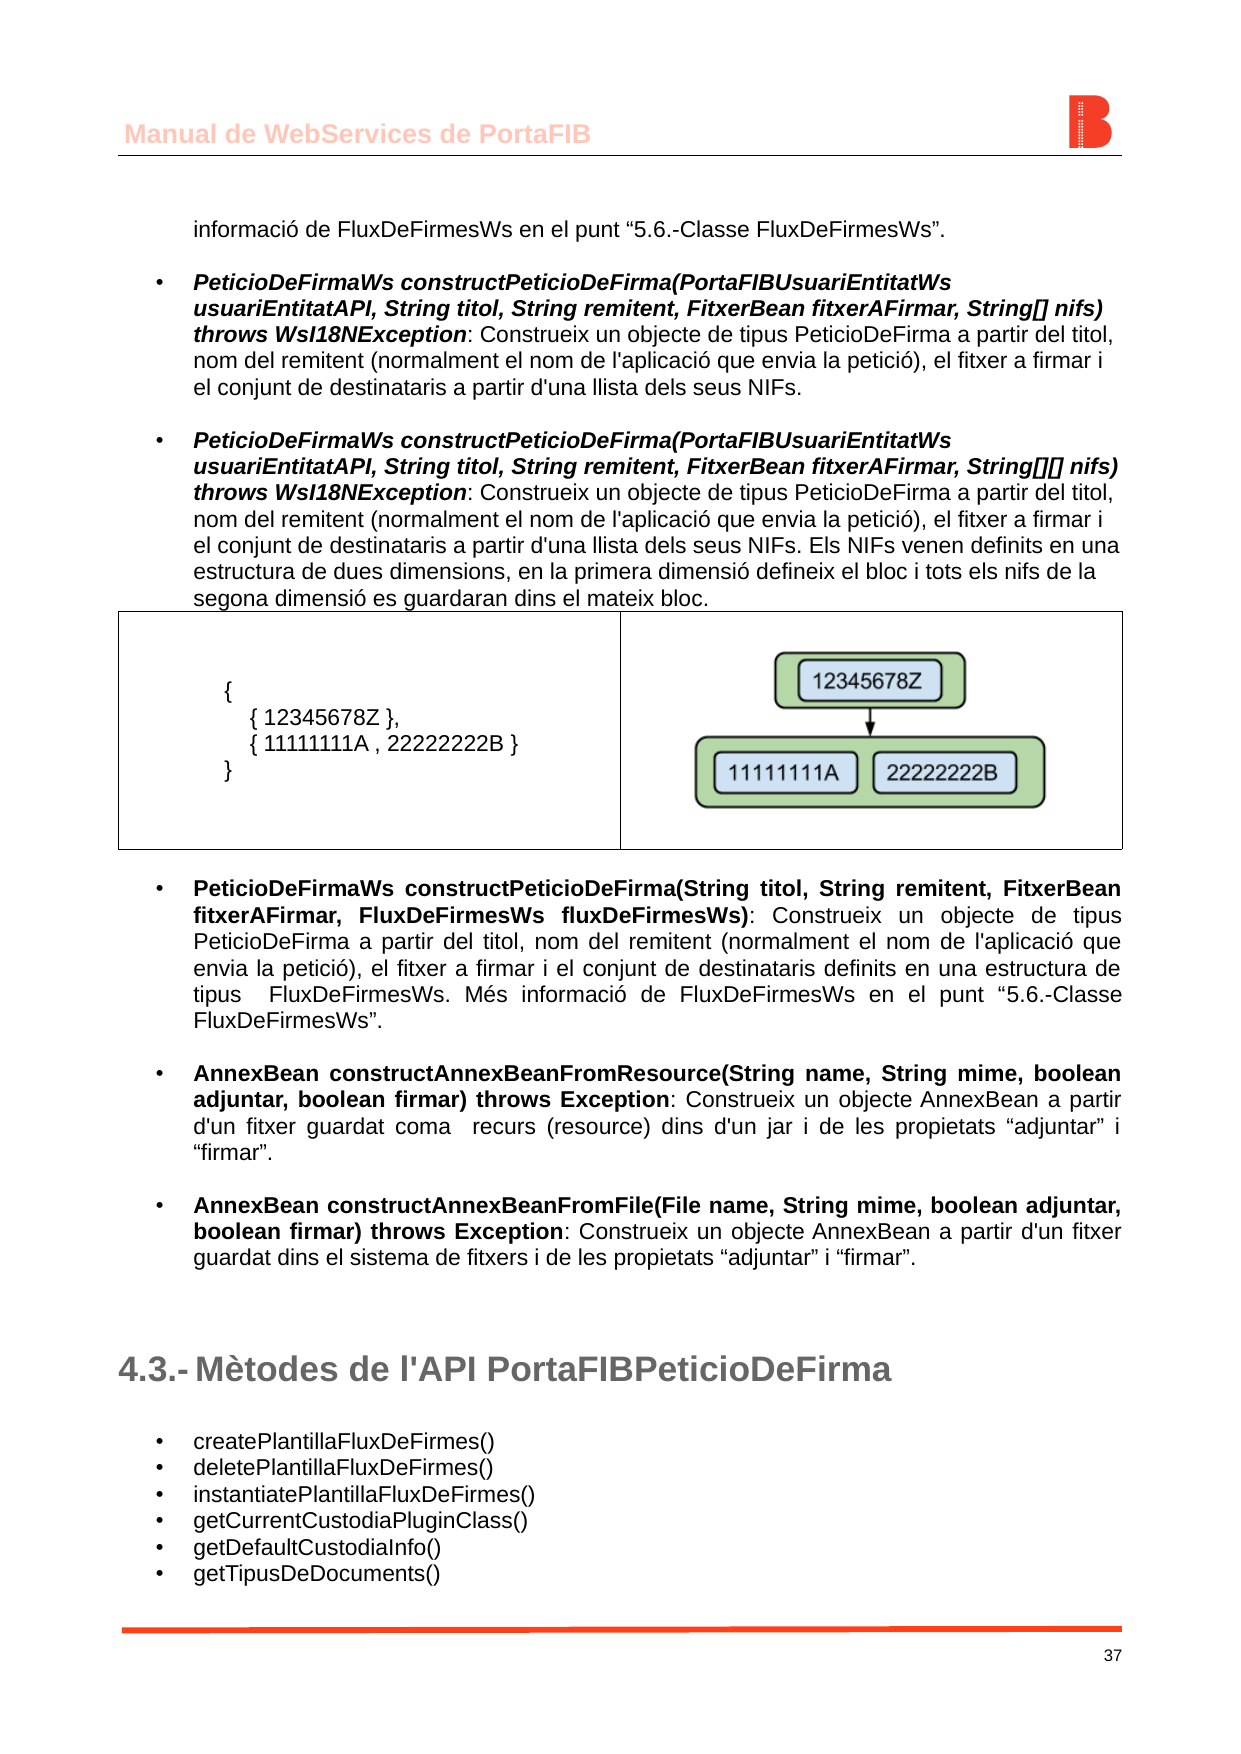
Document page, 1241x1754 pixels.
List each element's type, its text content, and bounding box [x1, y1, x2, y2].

list PeticioDeFirmaWs constructPeticioDeFirma(PortaFIBUsuariEntitatWs usuariEntitatAPI, String titol, String remitent, FitxerBean fitxerAFirmar, String[] nifs) throws WsI18NException: Construeix un objecte de tipus PeticioDeFirma a partir del titol, nom del remitent (normalment el nom de l'aplicació que envia la petició), el fitxer a firmar i el conjunt de destinataris a partir d'una llista dels seus NIFs. [156, 268, 1122, 400]
list getCurrentCustodiaPluginClass() [156, 1507, 1122, 1533]
list deletePlantillaFluxDeFirmes() [156, 1454, 1122, 1481]
list AnnexBean constructAnnexBeanFromFile(File name, String mime, boolean adjuntar, boolean firmar) throws Exception: Construeix un objecte AnnexBean a partir d'un fitxer guardat dins el sistema de fitxers i de les propietats “adjuntar” i “firmar”. [156, 1192, 1122, 1271]
list getDefaultCustodiaInfo() [156, 1533, 1122, 1560]
list createPlantillaFluxDeFirmes() [156, 1428, 1122, 1454]
picture [1063, 94, 1117, 150]
list PeticioDeFirmaWs constructPeticioDeFirma(String titol, String remitent, FitxerBean fitxerAFirmar, FluxDeFirmesWs fluxDeFirmesWs): Construeix un objecte de tipus PeticioDeFirma a partir del titol, nom del remitent (normalment el nom de l'aplicació que envia la petició), el fitxer a firmar i el conjunt de destinataris definits en una estructura de tipus FluxDeFirmesWs. Més informació de FluxDeFirmesWs en el punt “5.6.-Classe FluxDeFirmesWs”. [156, 875, 1122, 1033]
table_header { { 12345678Z }, { 11111111A , 22222222B } } [119, 612, 620, 849]
list PeticioDeFirmaWs constructPeticioDeFirma(PortaFIBUsuariEntitatWs usuariEntitatAPI, String titol, String remitent, FitxerBean fitxerAFirmar, String[][] nifs) throws WsI18NException: Construeix un objecte de tipus PeticioDeFirma a partir del titol, nom del remitent (normalment el nom de l'aplicació que envia la petició), el fitxer a firmar i el conjunt de destinataris a partir d'una llista dels seus NIFs. Els NIFs venen definits en una estructura de dues dimensions, en la primera dimensió defineix el bloc i tots els nifs de la segona dimensió es guardaran dins el mateix bloc. [156, 427, 1122, 611]
subtitle Mètodes de l'API PortaFIBPeticioDeFirma [118, 1348, 1122, 1389]
list getTipusDeDocuments() [156, 1560, 1122, 1586]
list informació de FluxDeFirmesWs en el punt “5.6.-Classe FluxDeFirmesWs”. [156, 216, 1122, 242]
table_header [621, 612, 1122, 849]
list AnnexBean constructAnnexBeanFromResource(String name, String mime, boolean adjuntar, boolean firmar) throws Exception: Construeix un objecte AnnexBean a partir d'un fitxer guardat coma recurs (resource) dins d'un jar i de les propietats “adjuntar” i “firmar”. [156, 1060, 1122, 1165]
list instantiatePlantillaFluxDeFirmes() [156, 1481, 1122, 1507]
picture [685, 643, 1058, 817]
